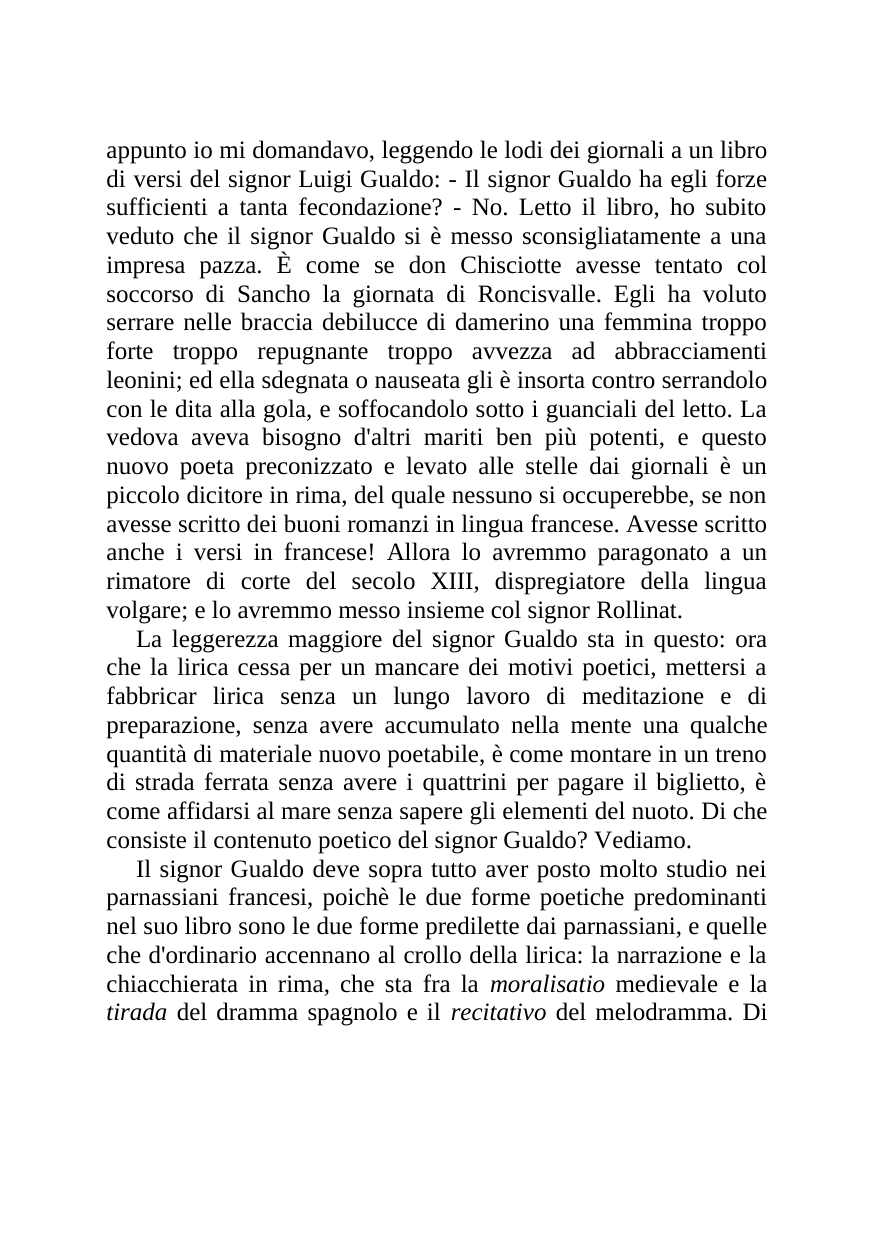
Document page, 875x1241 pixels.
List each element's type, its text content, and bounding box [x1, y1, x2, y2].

text appunto io mi domandavo, leggendo le lodi dei giornali a un libro di versi del signor Luigi Gualdo: - Il signor Gualdo ha egli forze sufficienti a tanta fecondazione? - No. Letto il libro, ho subito veduto che il signor Gualdo si è messo sconsigliatamente a una impresa pazza. È come se don Chisciotte avesse tentato col soccorso di Sancho la giornata di Roncisvalle. Egli ha voluto serrare nelle braccia debilucce di damerino una femmina troppo forte troppo repugnante troppo avvezza ad abbracciamenti leonini; ed ella sdegnata o nauseata gli è insorta contro serrandolo con le dita alla gola, e soffocandolo sotto i guanciali del letto. La vedova aveva bisogno d'altri mariti ben più potenti, e questo nuovo poeta preconizzato e levato alle stelle dai giornali è un piccolo dicitore in rima, del quale nessuno si occuperebbe, se non avesse scritto dei buoni romanzi in lingua francese. Avesse scritto anche i versi in francese! Allora lo avremmo paragonato a un rimatore di corte del secolo XIII, dispregiatore della lingua volgare; e lo avremmo messo insieme col signor Rollinat. [106, 135, 768, 624]
text Il signor Gualdo deve sopra tutto aver posto molto studio nei parnassiani francesi, poichè le due forme poetiche predominanti nel suo libro sono le due forme predilette dai parnassiani, e quelle che d'ordinario accennano al crollo della lirica: la narrazione e la chiacchierata in rima, che sta fra la moralisatio medievale e la tirada del dramma spagnolo e il recitativo del melodramma. Di [106, 854, 768, 1026]
text La leggerezza maggiore del signor Gualdo sta in questo: ora che la lirica cessa per un mancare dei motivi poetici, mettersi a fabbricar lirica senza un lungo lavoro di meditazione e di preparazione, senza avere accumulato nella mente una qualche quantità di materiale nuovo poetabile, è come montare in un treno di strada ferrata senza avere i quattrini per pagare il biglietto, è come affidarsi al mare senza sapere gli elementi del nuoto. Di che consiste il contenuto poetico del signor Gualdo? Vediamo. [106, 624, 768, 854]
